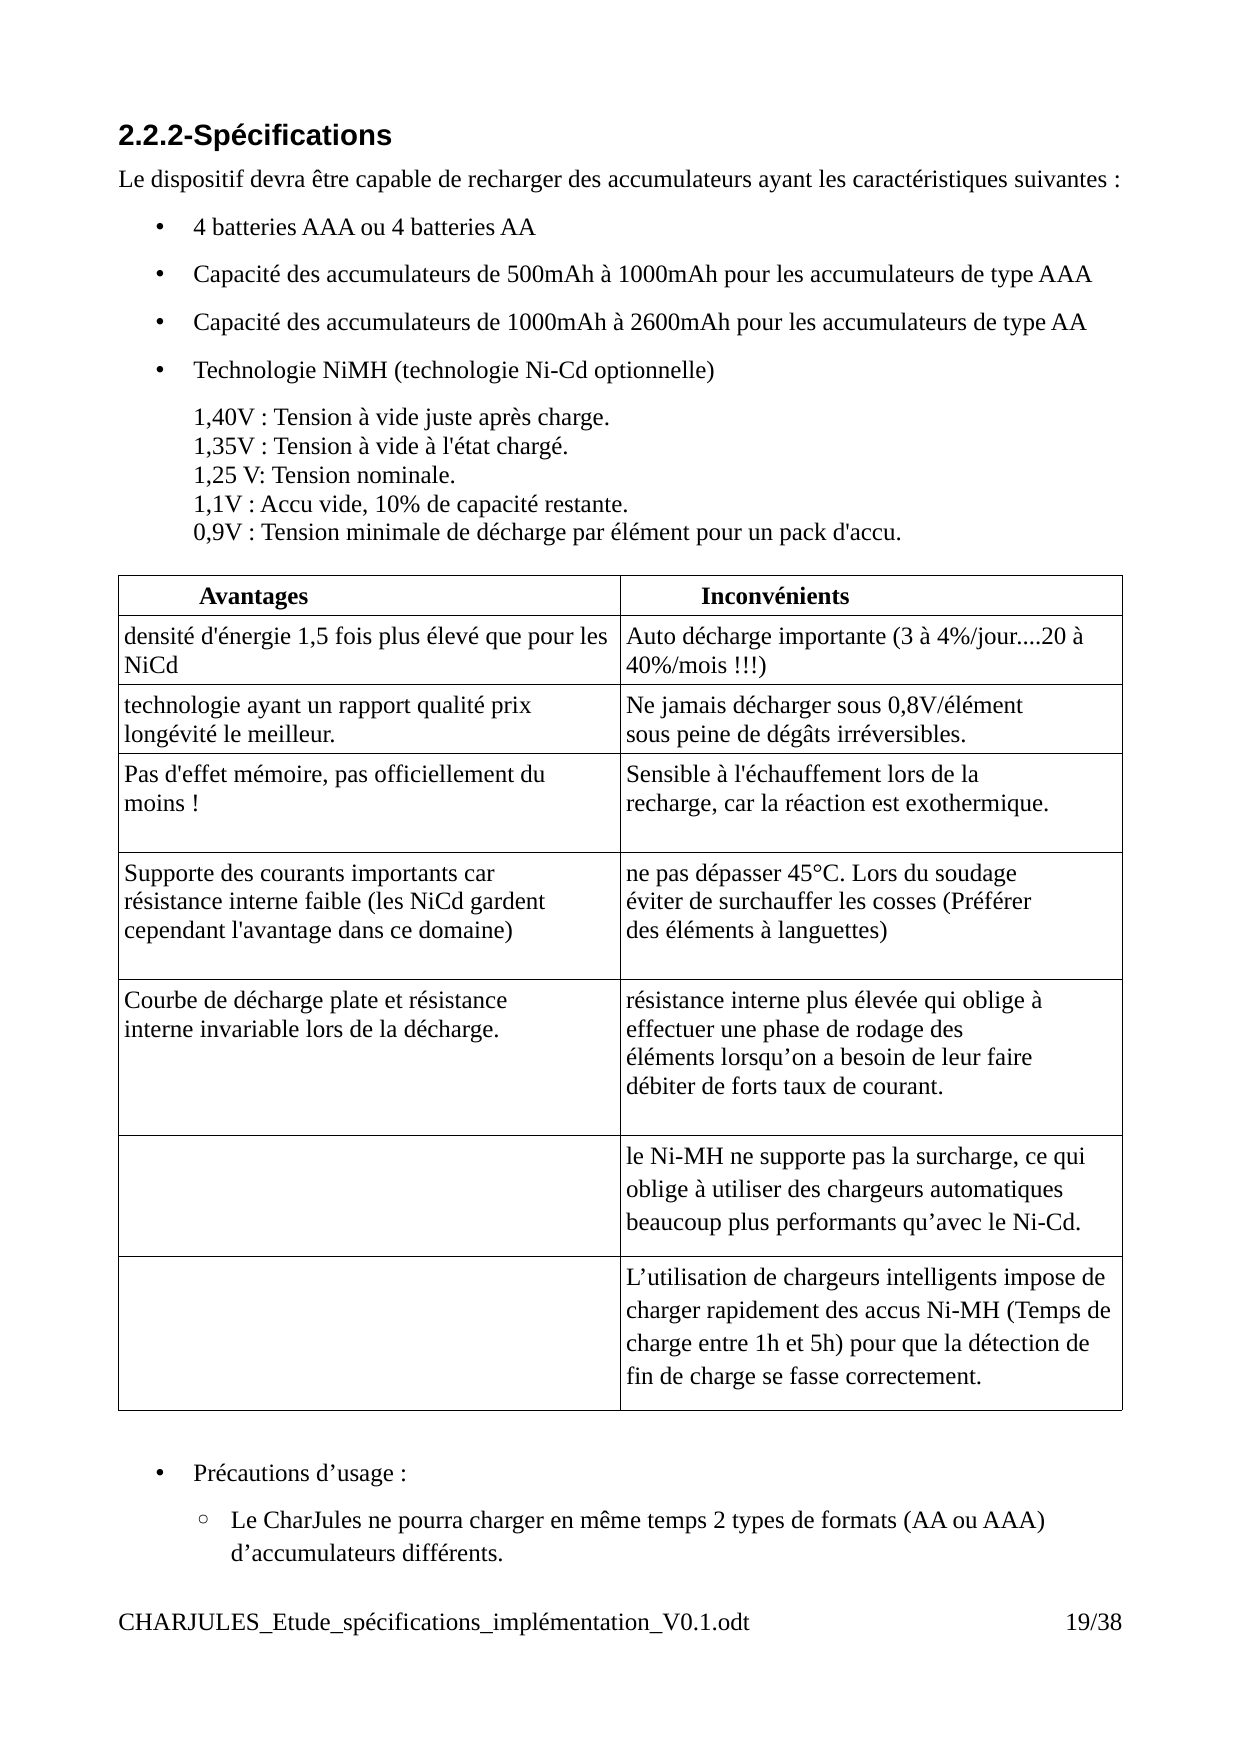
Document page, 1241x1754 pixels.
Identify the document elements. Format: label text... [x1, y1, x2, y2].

table_cell [119, 1136, 620, 1256]
table_cell L’utilisation de chargeurs intelligents impose de charger rapidement des accus Ni-MH (Temps de charge entre 1h et 5h) pour que la détection de fin de charge se fasse correctement. [621, 1257, 1122, 1410]
subtitle 2.2.2-Spécifications [118, 118, 1122, 152]
table_cell Courbe de décharge plate et résistance interne invariable lors de la décharge. [119, 980, 620, 1135]
table_header Avantages [119, 576, 620, 615]
table_cell densité d'énergie 1,5 fois plus élevé que pour les NiCd [119, 616, 620, 684]
table_cell [119, 1257, 620, 1410]
table_cell Supporte des courants importants car résistance interne faible (les NiCd gardent cependant l'avantage dans ce domaine) [119, 853, 620, 979]
list Le CharJules ne pourra charger en même temps 2 types de formats (AA ou AAA) d’accumulateurs différents. [193, 1505, 1122, 1567]
table_cell technologie ayant un rapport qualité prix longévité le meilleur. [119, 685, 620, 753]
table_header Inconvénients [621, 576, 1122, 615]
table_cell résistance interne plus élevée qui oblige à effectuer une phase de rodage des éléments lorsqu’on a besoin de leur faire débiter de forts taux de courant. [621, 980, 1122, 1135]
list Capacité des accumulateurs de 1000mAh à 2600mAh pour les accumulateurs de type AA [156, 307, 1122, 336]
table_cell Pas d'effet mémoire, pas officiellement du moins ! [119, 754, 620, 852]
list Technologie NiMH (technologie Ni-Cd optionnelle) [156, 355, 1122, 383]
table_cell Sensible à l'échauffement lors de la recharge, car la réaction est exothermique. [621, 754, 1122, 852]
text Le dispositif devra être capable de recharger des accumulateurs ayant les caractéristiques suivantes : [118, 164, 1122, 193]
list 4 batteries AAA ou 4 batteries AA [156, 212, 1122, 241]
table_cell le Ni-MH ne supporte pas la surcharge, ce qui oblige à utiliser des chargeurs automatiques beaucoup plus performants qu’avec le Ni-Cd. [621, 1136, 1122, 1256]
table_cell ne pas dépasser 45°C. Lors du soudage éviter de surchauffer les cosses (Préférer des éléments à languettes) [621, 853, 1122, 979]
list Capacité des accumulateurs de 500mAh à 1000mAh pour les accumulateurs de type AAA [156, 259, 1122, 288]
table_cell Auto décharge importante (3 à 4%/jour....20 à 40%/mois !!!) [621, 616, 1122, 684]
list Précautions d’usage : [156, 1458, 1122, 1487]
list 1,40V : Tension à vide juste après charge. 1,35V : Tension à vide à l'état chargé. 1,25 V: Tension nominale. 1,1V : Accu vide, 10% de capacité restante. 0,9V : Tension minimale de décharge par élément pour un pack d'accu. [156, 402, 1122, 546]
table_cell Ne jamais décharger sous 0,8V/élément sous peine de dégâts irréversibles. [621, 685, 1122, 753]
